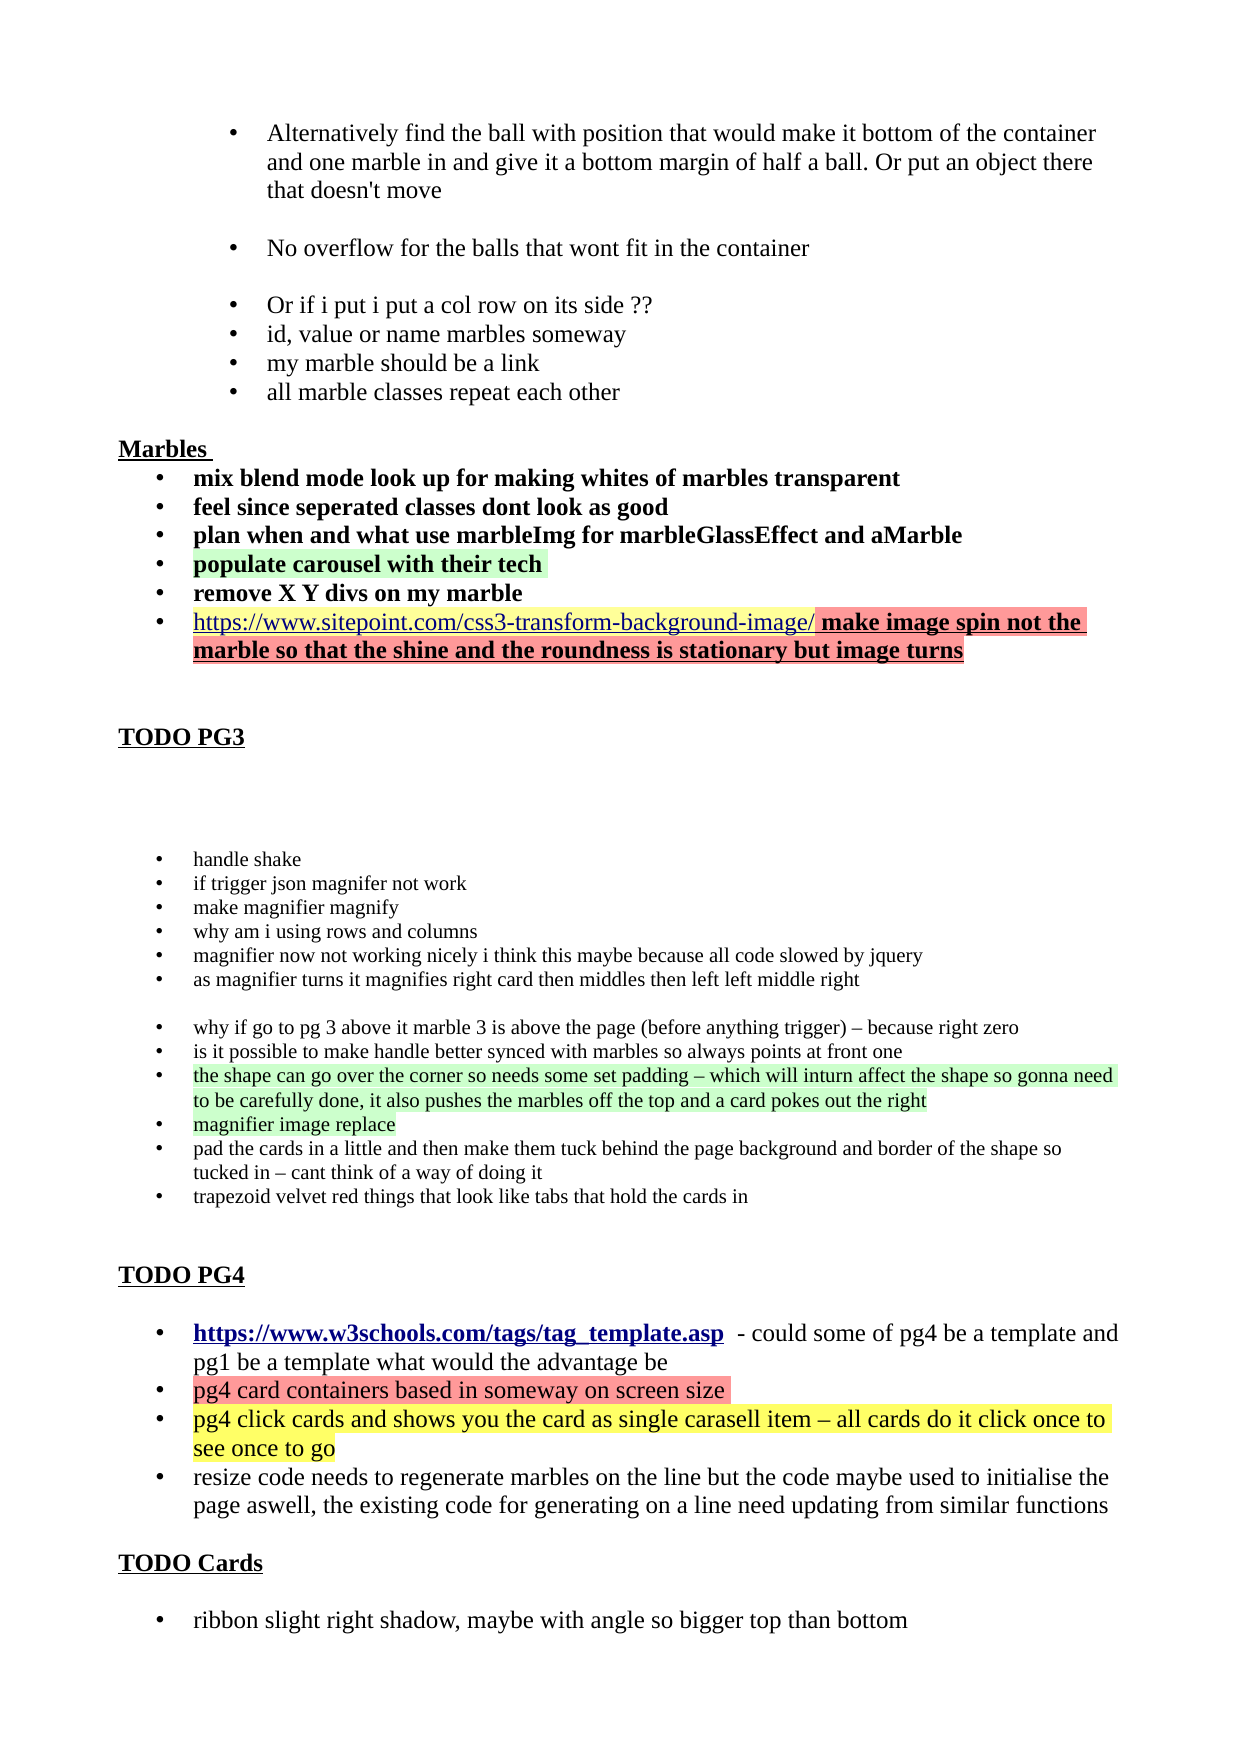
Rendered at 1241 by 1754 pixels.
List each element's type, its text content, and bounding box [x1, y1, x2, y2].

list resize code needs to regenerate marbles on the line but the code maybe used to initialise the page aswell, the existing code for generating on a line need updating from similar functions [156, 1462, 1122, 1519]
list is it possible to make handle better synced with marbles so always points at front one [156, 1039, 1122, 1063]
list why am i using rows and columns [156, 919, 1122, 943]
list magnifier image replace [156, 1112, 1122, 1136]
list mix blend mode look up for making whites of marbles transparent [156, 463, 1122, 492]
text Marbles [118, 434, 1122, 463]
list pg4 card containers based in someway on screen size [156, 1376, 1122, 1404]
list pad the cards in a little and then make them tuck behind the page background and border of the shape so tucked in – cant think of a way of doing it [156, 1136, 1122, 1184]
list why if go to pg 3 above it marble 3 is above the page (before anything trigger) – because right zero [156, 1015, 1122, 1039]
list all marble classes repeat each other [229, 377, 1122, 406]
list trapezoid velvet red things that look like tabs that hold the cards in [156, 1184, 1122, 1208]
list feel since seperated classes dont look as good [156, 492, 1122, 521]
text TODO PG4 [118, 1261, 1122, 1289]
list as magnifier turns it magnifies right card then middles then left left middle right [156, 967, 1122, 991]
list magnifier now not working nicely i think this maybe because all code slowed by jquery [156, 943, 1122, 967]
list https://www.sitepoint.com/css3-transform-background-image/ make image spin not the marble so that the shine and the roundness is stationary but image turns [156, 607, 1122, 664]
list handle shake [156, 847, 1122, 871]
list the shape can go over the corner so needs some set padding – which will inturn affect the shape so gonna need to be carefully done, it also pushes the marbles off the top and a card pokes out the right [156, 1063, 1122, 1112]
list ribbon slight right shadow, maybe with angle so bigger top than bottom [156, 1606, 1122, 1634]
list Alternatively find the ball with position that would make it bottom of the container and one marble in and give it a bottom margin of half a ball. Or put an object there that doesn't move [229, 118, 1122, 204]
list https://www.w3schools.com/tags/tag_template.asp - could some of pg4 be a template and pg1 be a template what would the advantage be [156, 1318, 1122, 1376]
list my marble should be a link [229, 348, 1122, 377]
text TODO Cards [118, 1548, 1122, 1577]
list pg4 click cards and shows you the card as single carasell item – all cards do it click once to see once to go [156, 1404, 1122, 1462]
list make magnifier magnify [156, 895, 1122, 919]
list remove X Y divs on my marble [156, 578, 1122, 607]
list id, value or name marbles someway [229, 319, 1122, 348]
list populate carousel with their tech [156, 549, 1122, 578]
list plan when and what use marbleImg for marbleGlassEffect and aMarble [156, 521, 1122, 549]
list Or if i put i put a col row on its side ?? [229, 291, 1122, 319]
list if trigger json magnifer not work [156, 871, 1122, 895]
text TODO PG3 [118, 722, 1122, 751]
list No overflow for the balls that wont fit in the container [229, 233, 1122, 262]
